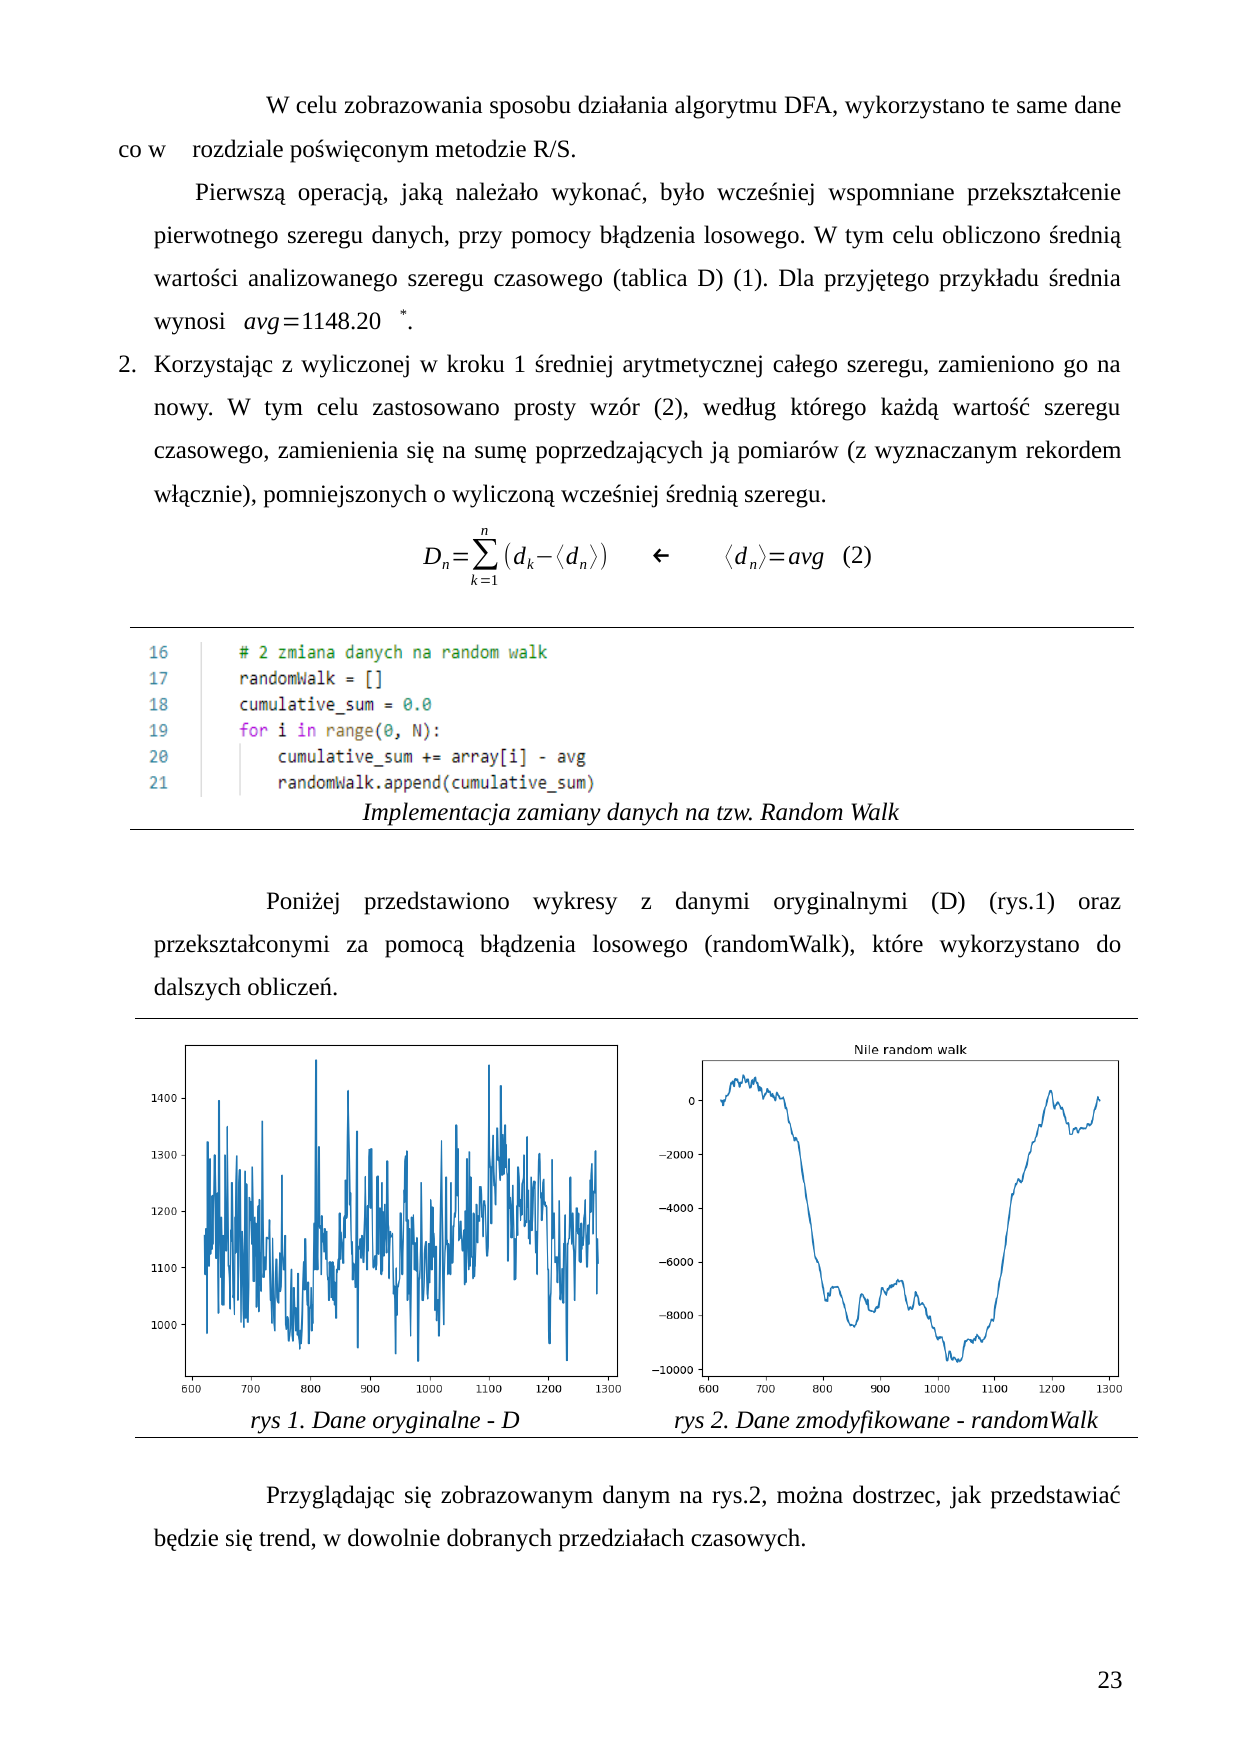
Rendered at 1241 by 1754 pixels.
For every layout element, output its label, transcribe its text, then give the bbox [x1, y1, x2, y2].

text W celu zobrazowania sposobu działania algorytmu DFA, wykorzystano te same dane co w rozdziale poświęconym metodzie R/S. [118, 91, 1122, 162]
list (2) [118, 522, 1122, 589]
list Korzystając z wyliczonej w kroku 1 średniej arytmetycznej całego szeregu, zamieniono go na nowy. W tym celu zastosowano prosty wzór (2), według którego każdą wartość szeregu czasowego, zamienienia się na sumę poprzedzających ją pomiarów (z wyznaczanym rekordem włącznie), pomniejszonych o wyliczoną wcześniej średnią szeregu. [118, 349, 1122, 507]
picture [138, 1033, 634, 1406]
list Implementacja zamiany danych na tzw. Random Walk [133, 797, 1131, 826]
picture [132, 642, 1131, 797]
text Przyglądając się zobrazowanym danym na rys.2, można dostrzec, jak przedstawiać będzie się trend, w dowolnie dobranych przedziałach czasowych. [118, 1480, 1122, 1552]
picture [639, 1033, 1135, 1406]
text rys 1. Dane oryginalne - D [138, 1406, 634, 1434]
text rys 2. Dane zmodyfikowane - randomWalk [639, 1406, 1135, 1434]
text Pierwszą operacją, jaką należało wykonać, było wcześniej wspomniane przekształcenie pierwotnego szeregu danych, przy pomocy błądzenia losowego. W tym celu obliczono średnią wartości analizowanego szeregu czasowego (tablica D) (1). Dla przyjętego przykładu średnia wynosi*. [153, 177, 1122, 335]
text Poniżej przedstawiono wykresy z danymi oryginalnymi (D) (rys.1) oraz przekształconymi za pomocą błądzenia losowego (randomWalk), które wykorzystano do dalszych obliczeń. [118, 886, 1122, 1001]
